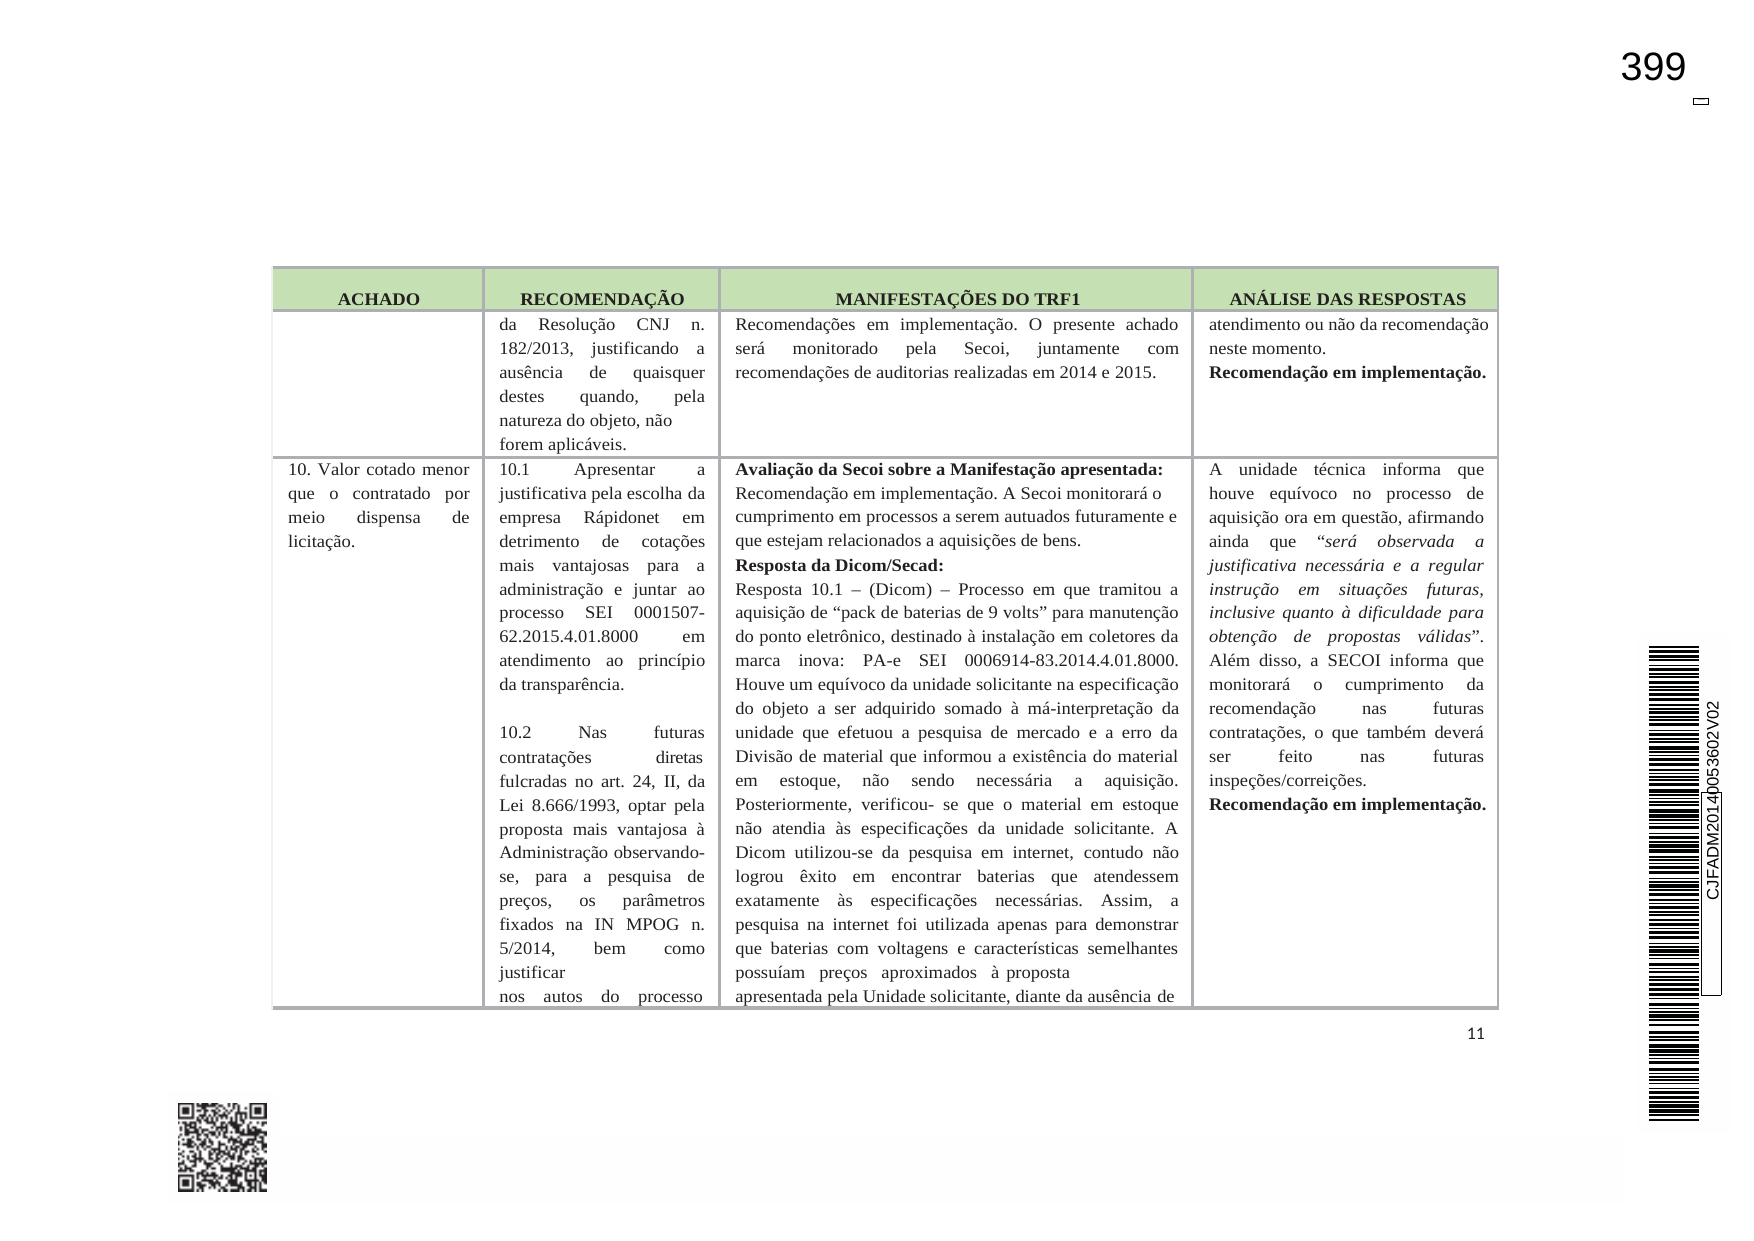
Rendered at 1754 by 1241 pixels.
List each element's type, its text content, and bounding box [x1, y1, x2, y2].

table_cell Recomendações em implementação. O presente achado será monitorado pela Secoi, juntamente com recomendações de auditorias realizadas em 2014 e 2015. [721, 312, 1191, 456]
table_cell A unidade técnica informa que houve equívoco no processo de aquisição ora em questão, afirmando ainda que “será observada a justificativa necessária e a regular instrução em situações futuras, inclusive quanto à dificuldade para obtenção de propostas válidas”. Além disso, a SECOI informa que monitorará o cumprimento da recomendação nas futuras contratações, o que também deverá ser feito nas futuras inspeções/correições. Recomendação em implementação. [1194, 459, 1497, 1006]
table_cell da Resolução CNJ n. 182/2013, justificando a ausência de quaisquer destes quando, pela natureza do objeto, não forem aplicáveis. [485, 312, 718, 456]
table_header RECOMENDAÇÃO [485, 269, 718, 309]
table_cell [273, 312, 482, 456]
text 11 [0, 1022, 1484, 1044]
table_cell atendimento ou não da recomendação neste momento. Recomendação em implementação. [1194, 312, 1497, 456]
table_header ANÁLISE DAS RESPOSTAS [1194, 269, 1497, 309]
table_header ACHADO [273, 269, 482, 309]
table_header MANIFESTAÇÕES DO TRF1 [721, 269, 1191, 309]
picture [178, 1103, 267, 1192]
table_cell 10. Valor cotado menor que o contratado por meio dispensa de licitação. [273, 459, 482, 1006]
table_cell Apresentar a justificativa pela escolha da empresa Rápidonet em detrimento de cotações mais vantajosas para a administração e juntar ao processo SEI 0001507- 62.2015.4.01.8000 em atendimento ao princípio da transparência. Nas futuras contratações diretas fulcradas no art. 24, II, da Lei 8.666/1993, optar pela proposta mais vantajosa à Administração observando- se, para a pesquisa de preços, os parâmetros fixados na IN MPOG n. 5/2014, bem como justificar nos autos do processo [485, 459, 718, 1006]
table_cell Avaliação da Secoi sobre a Manifestação apresentada: Recomendação em implementação. A Secoi monitorará o cumprimento em processos a serem autuados futuramente e que estejam relacionados a aquisições de bens. Resposta da Dicom/Secad: Resposta 10.1 – (Dicom) – Processo em que tramitou a aquisição de “pack de baterias de 9 volts” para manutenção do ponto eletrônico, destinado à instalação em coletores da marca inova: PA-e SEI 0006914-83.2014.4.01.8000. Houve um equívoco da unidade solicitante na especificação do objeto a ser adquirido somado à má-interpretação da unidade que efetuou a pesquisa de mercado e a erro da Divisão de material que informou a existência do material em estoque, não sendo necessária a aquisição. Posteriormente, verificou- se que o material em estoque não atendia às especificações da unidade solicitante. A Dicom utilizou-se da pesquisa em internet, contudo não logrou êxito em encontrar baterias que atendessem exatamente às especificações necessárias. Assim, a pesquisa na internet foi utilizada apenas para demonstrar que baterias com voltagens e características semelhantes possuíam preços aproximados à proposta apresentada pela Unidade solicitante, diante da ausência de [721, 459, 1191, 1006]
